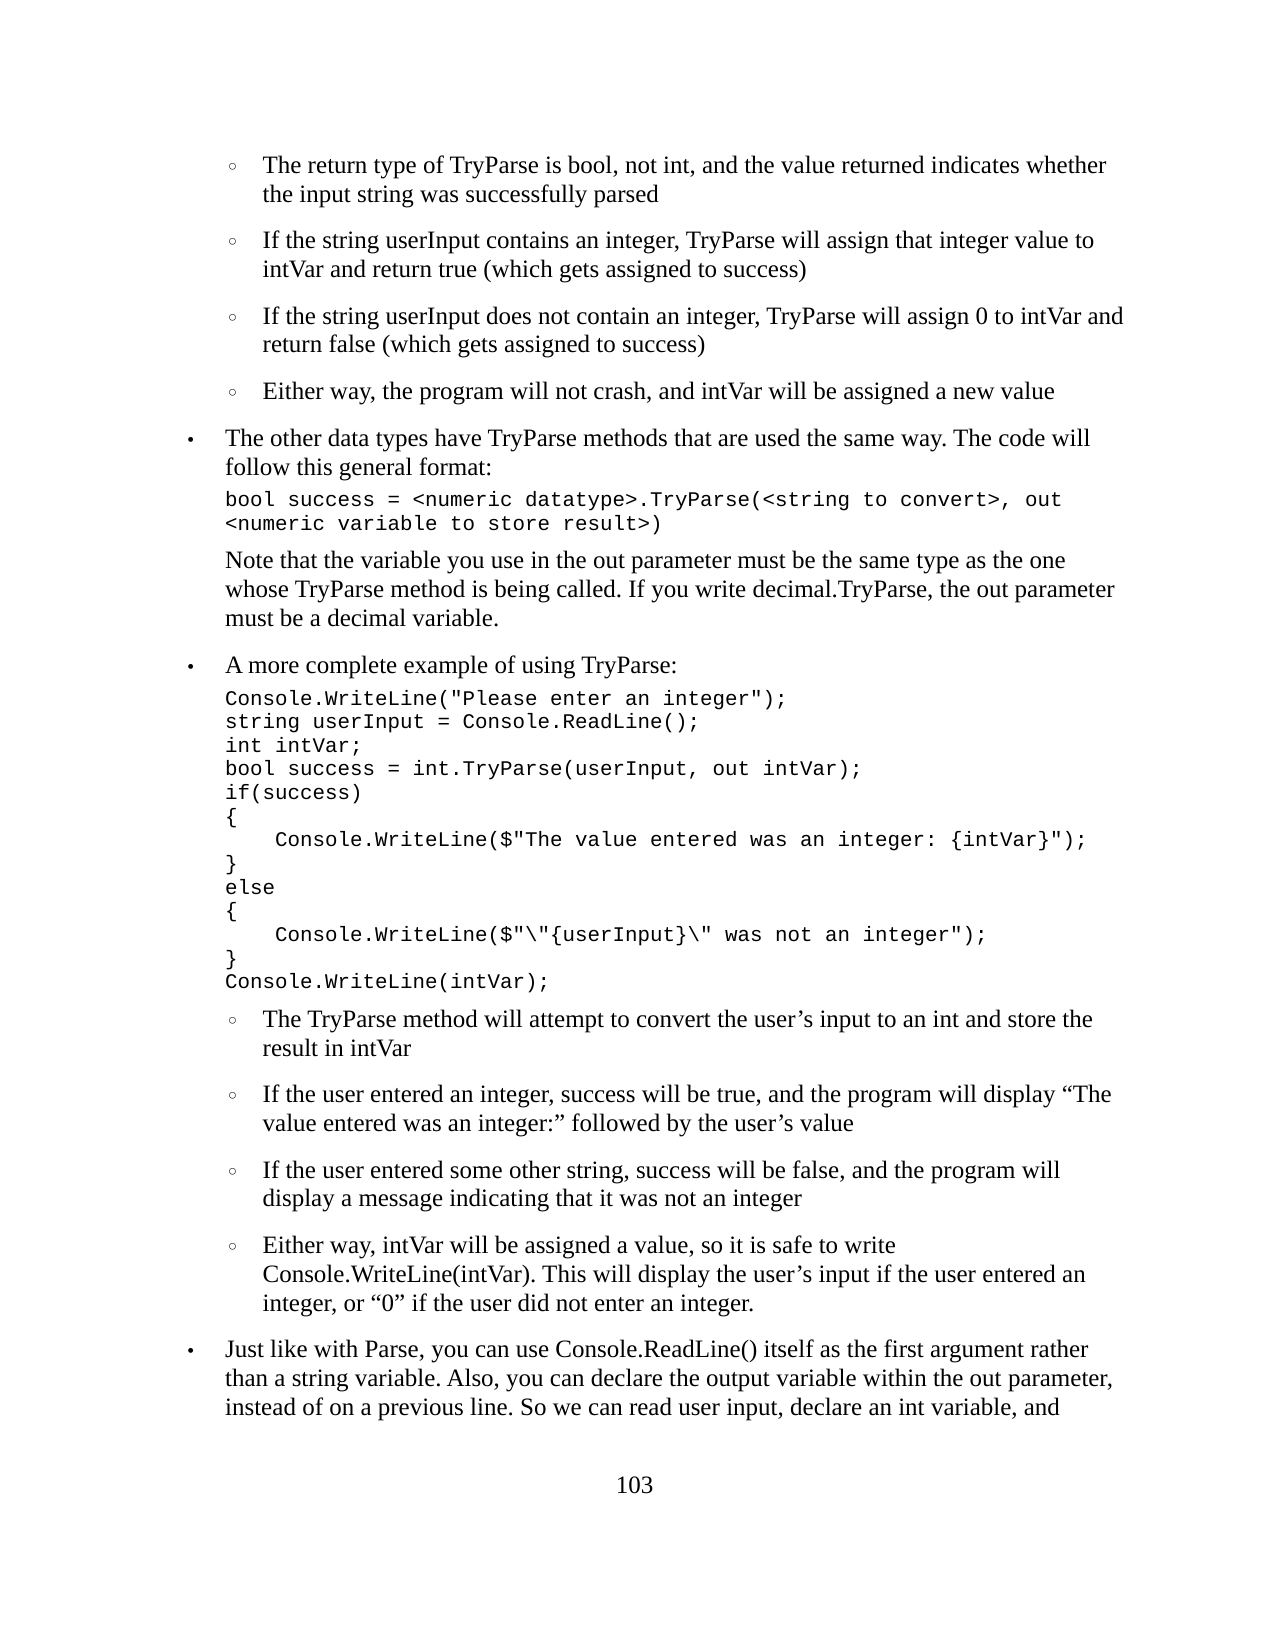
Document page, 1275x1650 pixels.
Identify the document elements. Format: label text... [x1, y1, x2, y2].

list int intVar; [187, 735, 1125, 758]
list string userInput = Console.ReadLine(); [187, 711, 1125, 735]
list } [187, 853, 1125, 877]
list Just like with Parse, you can use Console.ReadLine() itself as the first argument rather than a string variable. Also, you can declare the output variable within the out parameter, instead of on a previous line. So we can read user input, declare an int variable, and [187, 1334, 1125, 1421]
list Console.WriteLine("Please enter an integer"); [187, 687, 1125, 711]
list The return type of TryParse is bool, not int, and the value returned indicates whether the input string was successfully parsed [225, 150, 1125, 207]
list If the user entered some other string, success will be false, and the program will display a message indicating that it was not an integer [225, 1155, 1125, 1212]
list If the user entered an integer, success will be true, and the program will display “The value entered was an integer:” followed by the user’s value [225, 1079, 1125, 1137]
list The other data types have TryParse methods that are used the same way. The code will follow this general format: [187, 423, 1125, 480]
list Console.WriteLine($"\"{userInput}\" was not an integer"); [187, 924, 1125, 948]
list bool success = <numeric datatype>.TryParse(<string to convert>, out <numeric variable to store result>) [187, 489, 1125, 537]
list Note that the variable you use in the out parameter must be the same type as the one whose TryParse method is being called. If you write decimal.TryParse, the out parameter must be a decimal variable. [187, 546, 1125, 632]
list Console.WriteLine($"The value entered was an integer: {intVar}"); [187, 829, 1125, 853]
list Console.WriteLine(intVar); [187, 971, 1125, 995]
list Either way, the program will not crash, and intVar will be assigned a new value [225, 376, 1125, 405]
list if(success) [187, 782, 1125, 806]
list The TryParse method will attempt to convert the user’s input to an int and store the result in intVar [225, 1004, 1125, 1061]
list Either way, intVar will be assigned a value, so it is safe to write Console.WriteLine(intVar). This will display the user’s input if the user entered an integer, or “0” if the user did not enter an integer. [225, 1230, 1125, 1316]
list { [187, 900, 1125, 924]
list If the string userInput does not contain an integer, TryParse will assign 0 to intVar and return false (which gets assigned to success) [225, 301, 1125, 358]
list } [187, 948, 1125, 971]
list { [187, 806, 1125, 829]
list A more complete example of using TryParse: [187, 650, 1125, 678]
list If the string userInput contains an integer, TryParse will assign that integer value to intVar and return true (which gets assigned to success) [225, 225, 1125, 283]
list else [187, 877, 1125, 900]
list bool success = int.TryParse(userInput, out intVar); [187, 758, 1125, 782]
